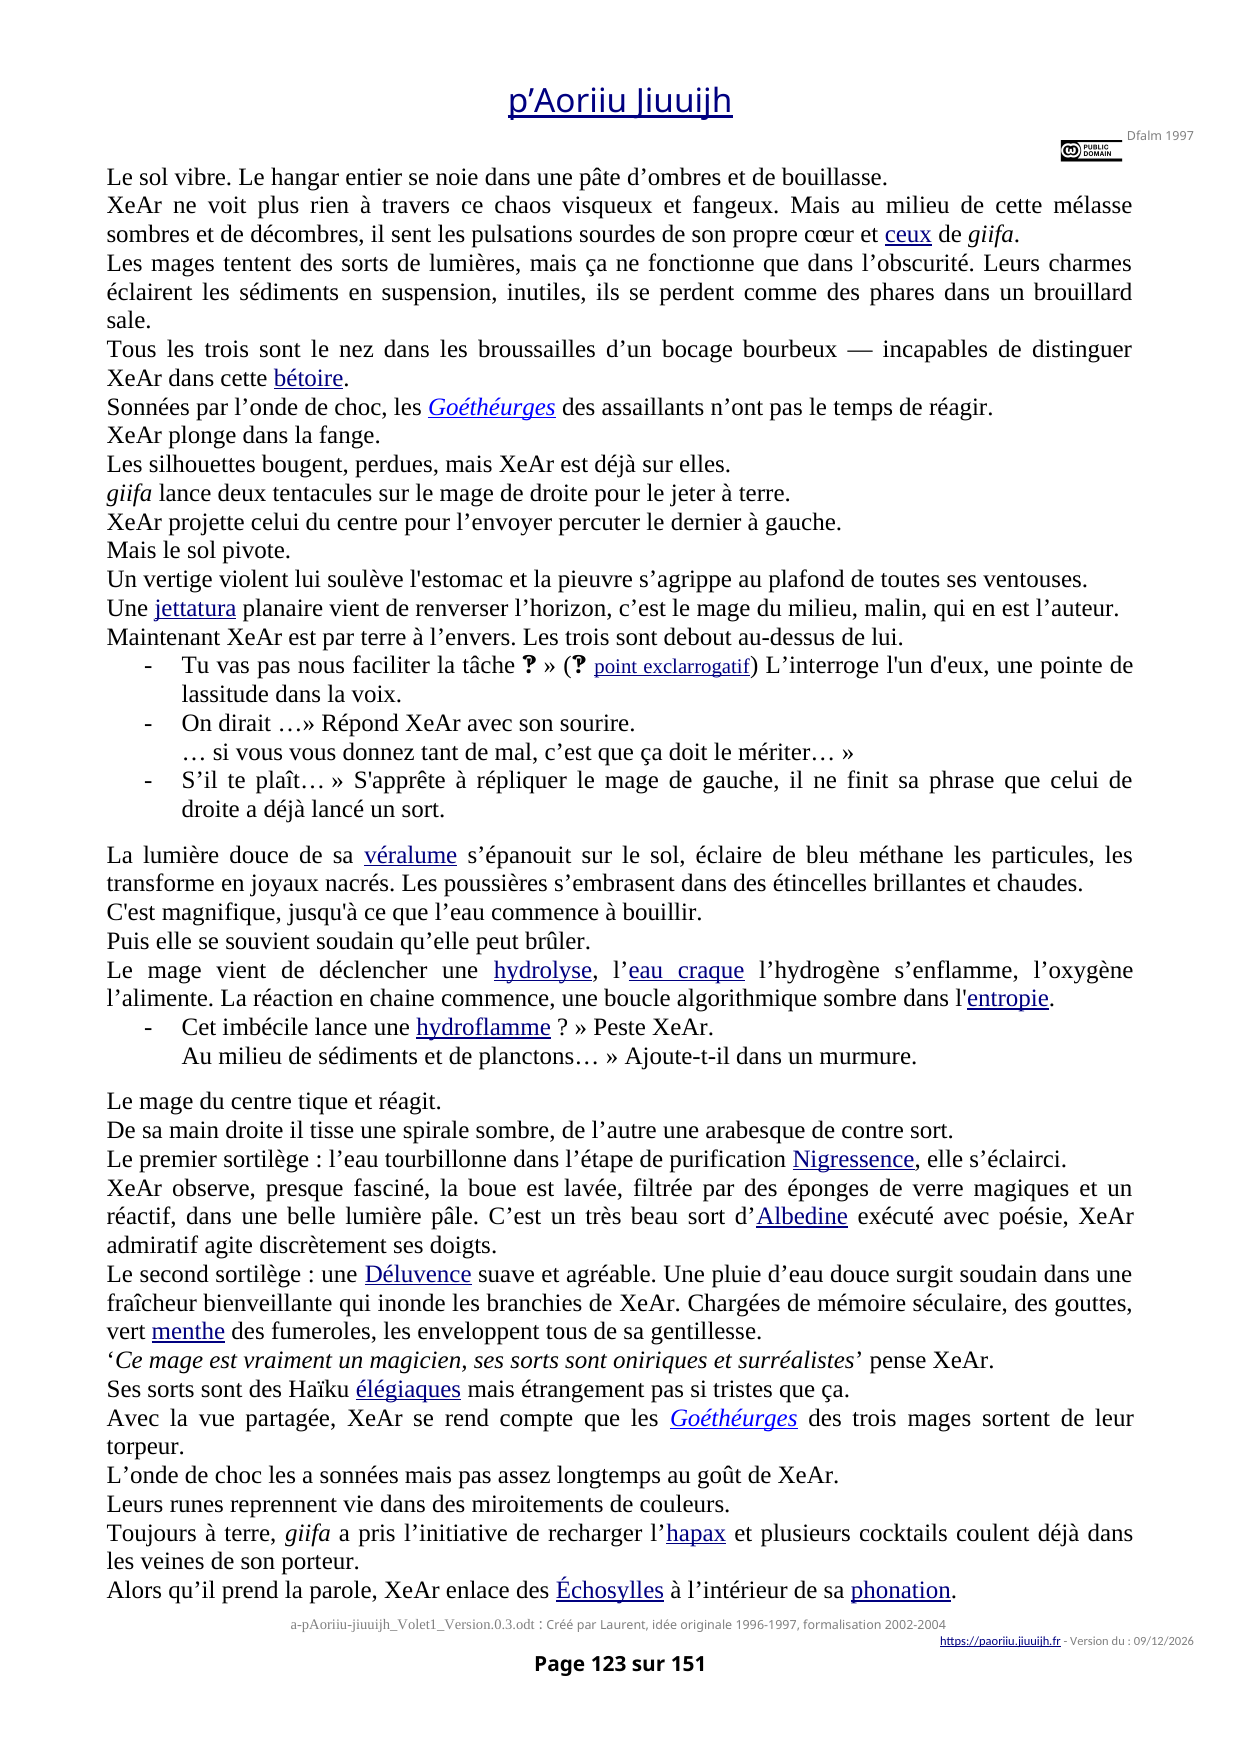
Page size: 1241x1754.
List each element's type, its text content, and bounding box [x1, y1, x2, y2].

text Le premier sortilège : l’eau tourbillonne dans l’étape de purification Nigressence, elle s’éclairci. [106, 1144, 1134, 1173]
text Les mages tentent des sorts de lumières, mais ça ne fonctionne que dans l’obscurité. Leurs charmes éclairent les sédiments en suspension, inutiles, ils se perdent comme des phares dans un brouillard sale. [106, 248, 1134, 334]
text Ses sorts sont des Haïku élégiaques mais étrangement pas si tristes que ça. [106, 1374, 1134, 1403]
text Alors qu’il prend la parole, XeAr enlace des Échosylles à l’intérieur de sa phonation. [106, 1575, 1134, 1604]
text Toujours à terre, giifa a pris l’initiative de recharger l’hapax et plusieurs cocktails coulent déjà dans les veines de son porteur. [106, 1518, 1134, 1575]
text Avec la vue partagée, XeAr se rend compte que les Goéthéurges des trois mages sortent de leur torpeur. [106, 1403, 1134, 1460]
text Le mage vient de déclencher une hydrolyse, l’eau craque l’hydrogène s’enflamme, l’oxygène l’alimente. La réaction en chaine commence, une boucle algorithmique sombre dans l'entropie. [106, 955, 1134, 1012]
text Une jettatura planaire vient de renverser l’horizon, c’est le mage du milieu, malin, qui en est l’auteur. [106, 593, 1134, 622]
text C'est magnifique, jusqu'à ce que l’eau commence à bouillir. [106, 897, 1134, 926]
list Cet imbécile lance une hydroflamme ? » Peste XeAr. [144, 1012, 1134, 1041]
list Au milieu de sédiments et de planctons… » Ajoute-t-il dans un murmure. [181, 1041, 1134, 1070]
text Le sol vibre. Le hangar entier se noie dans une pâte d’ombres et de bouillasse. [106, 162, 1134, 191]
text Le second sortilège : une Déluvence suave et agréable. Une pluie d’eau douce surgit soudain dans une fraîcheur bienveillante qui inonde les branchies de XeAr. Chargées de mémoire séculaire, des gouttes, vert menthe des fumeroles, les enveloppent tous de sa gentillesse. [106, 1259, 1134, 1345]
text Le mage du centre tique et réagit. [106, 1086, 1134, 1115]
list On dirait …» Répond XeAr avec son sourire. [144, 708, 1134, 737]
text Maintenant XeAr est par terre à l’envers. Les trois sont debout au-dessus de lui. [106, 622, 1134, 651]
text giifa lance deux tentacules sur le mage de droite pour le jeter à terre. [106, 478, 1134, 507]
list … si vous vous donnez tant de mal, c’est que ça doit le mériter… » [181, 737, 1134, 766]
text Un vertige violent lui soulève l'estomac et la pieuvre s’agrippe au plafond de toutes ses ventouses. [106, 564, 1134, 593]
text Sonnées par l’onde de choc, les Goéthéurges des assaillants n’ont pas le temps de réagir. [106, 392, 1134, 421]
text XeAr observe, presque fasciné, la boue est lavée, filtrée par des éponges de verre magiques et un réactif, dans une belle lumière pâle. C’est un très beau sort d’Albedine exécuté avec poésie, XeAr admiratif agite discrètement ses doigts. [106, 1173, 1134, 1259]
text XeAr ne voit plus rien à travers ce chaos visqueux et fangeux. Mais au milieu de cette mélasse sombres et de décombres, il sent les pulsations sourdes de son propre cœur et ceux de giifa. [106, 191, 1134, 248]
text Les silhouettes bougent, perdues, mais XeAr est déjà sur elles. [106, 449, 1134, 478]
text Puis elle se souvient soudain qu’elle peut brûler. [106, 926, 1134, 955]
text ‘Ce mage est vraiment un magicien, ses sorts sont oniriques et surréalistes’ pense XeAr. [106, 1345, 1134, 1374]
text De sa main droite il tisse une spirale sombre, de l’autre une arabesque de contre sort. [106, 1115, 1134, 1144]
text Mais le sol pivote. [106, 536, 1134, 564]
text L’onde de choc les a sonnées mais pas assez longtemps au goût de XeAr. [106, 1460, 1134, 1489]
list Tu vas pas nous faciliter la tâche ‽ » (‽ point exclarrogatif) L’interroge l'un d'eux, une pointe de lassitude dans la voix. [144, 651, 1134, 708]
text XeAr plonge dans la fange. [106, 421, 1134, 449]
list S’il te plaît… » S'apprête à répliquer le mage de gauche, il ne finit sa phrase que celui de droite a déjà lancé un sort. [144, 766, 1134, 823]
text Tous les trois sont le nez dans les broussailles d’un bocage bourbeux — incapables de distinguer XeAr dans cette bétoire. [106, 334, 1134, 392]
text La lumière douce de sa véralume s’épanouit sur le sol, éclaire de bleu méthane les particules, les transforme en joyaux nacrés. Les poussières s’embrasent dans des étincelles brillantes et chaudes. [106, 840, 1134, 897]
text Leurs runes reprennent vie dans des miroitements de couleurs. [106, 1489, 1134, 1518]
text XeAr projette celui du centre pour l’envoyer percuter le dernier à gauche. [106, 507, 1134, 536]
